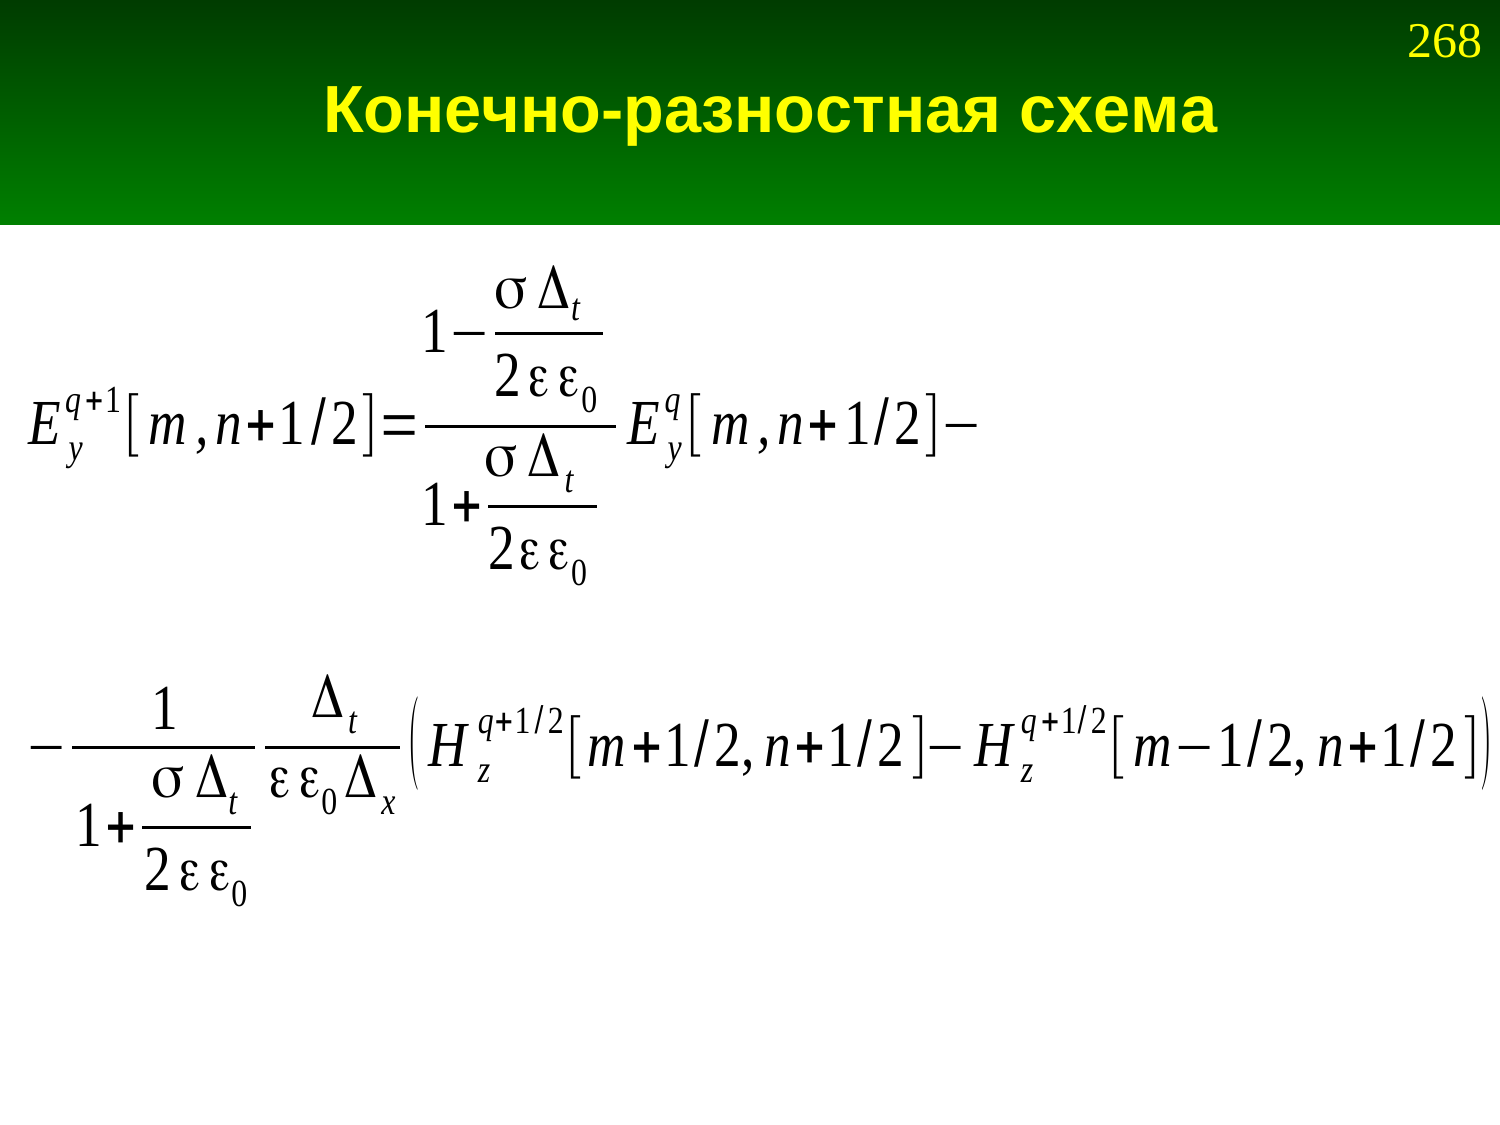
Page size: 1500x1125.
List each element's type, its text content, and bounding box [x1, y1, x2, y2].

chart [11, 259, 1500, 914]
title Конечно-разностная схема [100, 7, 1441, 204]
